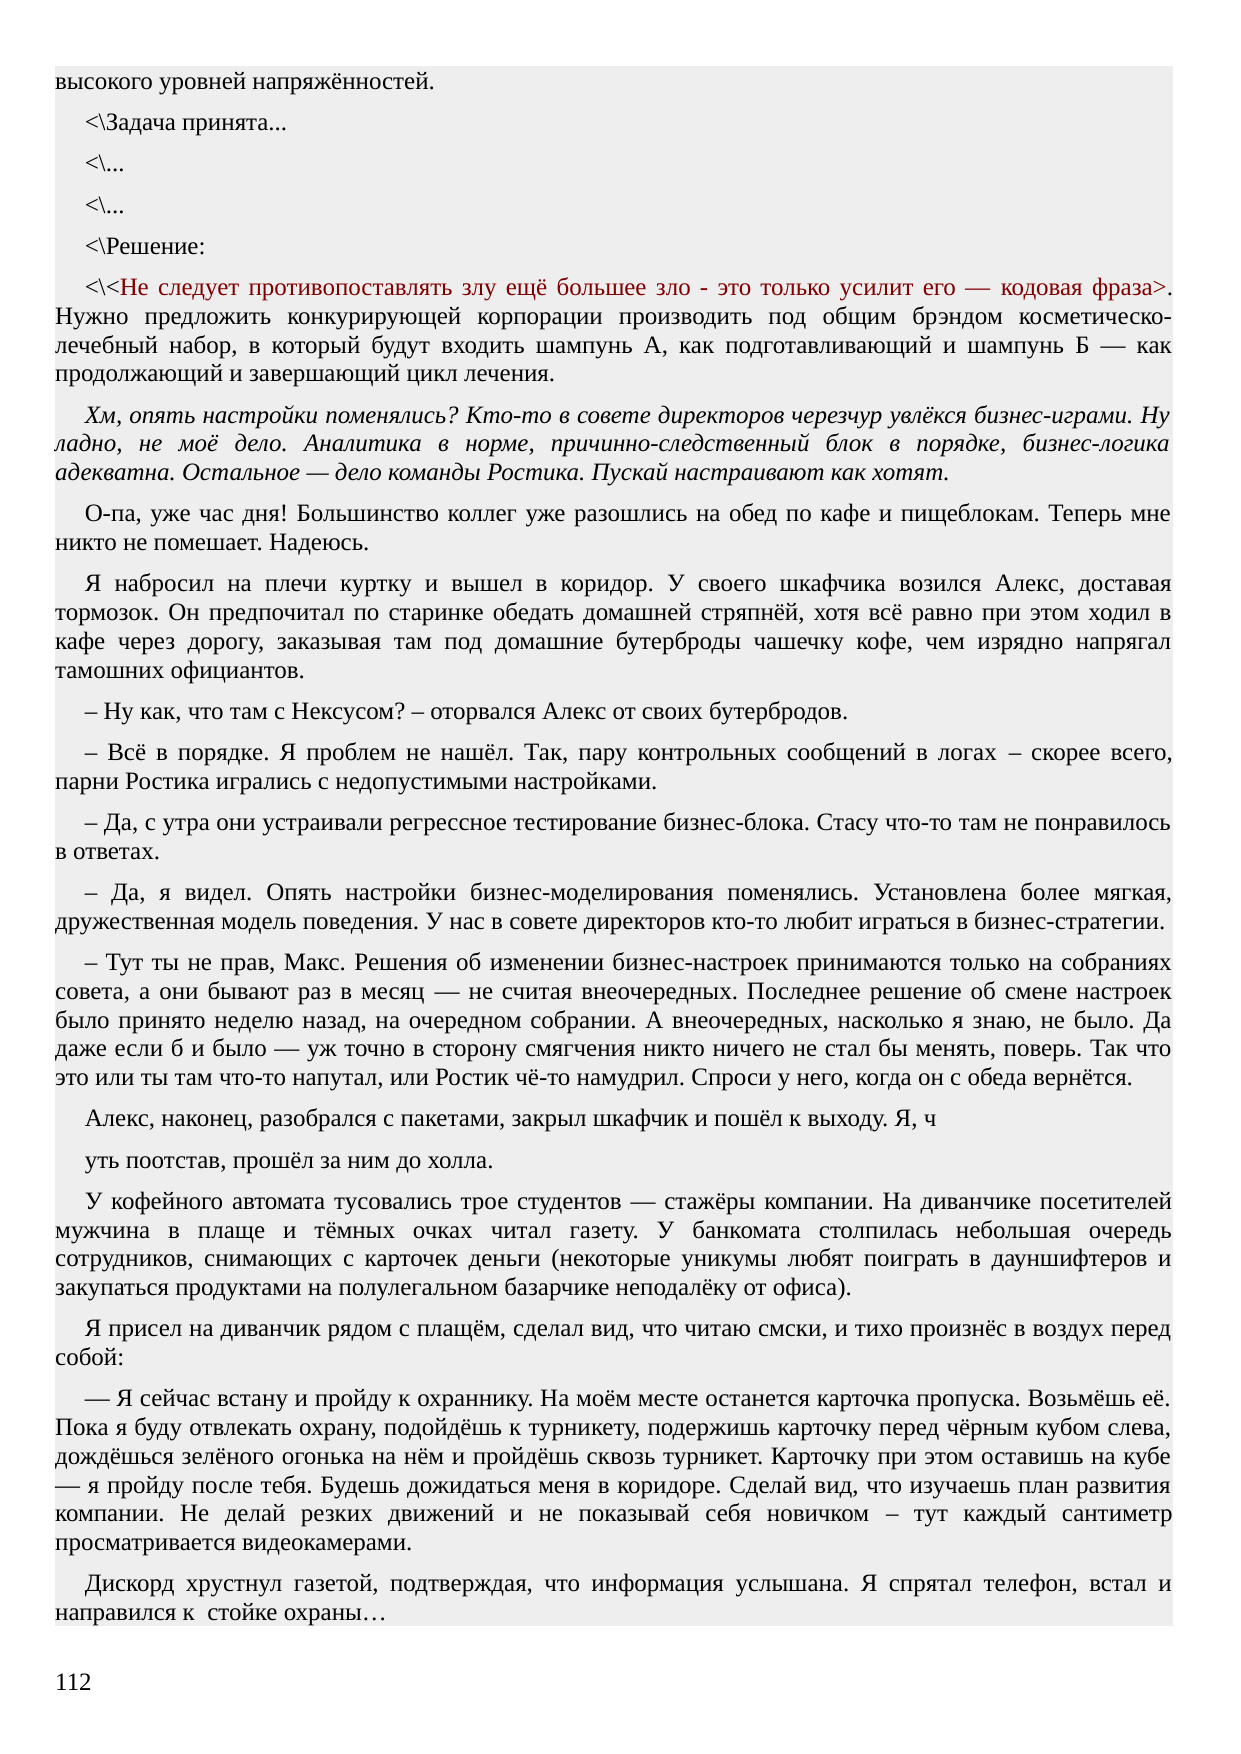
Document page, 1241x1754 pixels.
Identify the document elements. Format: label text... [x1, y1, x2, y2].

text Дискорд хрустнул газетой, подтверждая, что информация услышана. Я спрятал телефон, встал и направился к стойке охраны… [55, 1568, 1173, 1626]
text Я присел на диванчик рядом с плащём, сделал вид, что читаю смски, и тихо произнёс в воздух перед собой: [55, 1313, 1173, 1371]
text О-па, уже час дня! Большинство коллег уже разошлись на обед по кафе и пищеблокам. Теперь мне никто не помешает. Надеюсь. [55, 498, 1173, 556]
text – Всё в порядке. Я проблем не нашёл. Так, пару контрольных сообщений в логах – скорее всего, парни Ростика игрались с недопустимыми настройками. [55, 737, 1173, 795]
text Алекс, наконец, разобрался с пакетами, закрыл шкафчик и пошёл к выходу. Я, ч [55, 1103, 1173, 1132]
text Хм, опять настройки поменялись? Кто-то в совете директоров черезчур увлёкся бизнес-играми. Ну ладно, не моё дело. Аналитика в норме, причинно-следственный блок в порядке, бизнес-логика адекватна. Остальное — дело команды Ростика. Пускай настраивают как хотят. [55, 400, 1173, 486]
text уть поотстав, прошёл за ним до холла. [55, 1145, 1173, 1173]
text <\<Не следует противопоставлять злу ещё большее зло - это только усилит его — кодовая фраза>. Нужно предложить конкурирующей корпорации производить под общим брэндом косметическо-лечебный набор, в который будут входить шампунь А, как подготавливающий и шампунь Б — как продолжающий и завершающий цикл лечения. [55, 272, 1173, 387]
text У кофейного автомата тусовались трое студентов — стажёры компании. На диванчике посетителей мужчина в плаще и тёмных очках читал газету. У банкомата столпилась небольшая очередь сотрудников, снимающих с карточек деньги (некоторые уникумы любят поиграть в дауншифтеров и закупаться продуктами на полулегальном базарчике неподалёку от офиса). [55, 1186, 1173, 1301]
text – Ну как, что там с Нексусом? – оторвался Алекс от своих бутербродов. [55, 696, 1173, 725]
text <\... [55, 148, 1173, 177]
text – Тут ты не прав, Макс. Решения об изменении бизнес-настроек принимаются только на собраниях совета, а они бывают раз в месяц — не считая внеочередных. Последнее решение об смене настроек было принято неделю назад, на очередном собрании. А внеочередных, насколько я знаю, не было. Да даже если б и было — уж точно в сторону смягчения никто ничего не стал бы менять, поверь. Так что это или ты там что-то напутал, или Ростик чё-то намудрил. Спроси у него, когда он с обеда вернётся. [55, 947, 1173, 1091]
text <\Решение: [55, 231, 1173, 260]
text — Я сейчас встану и пройду к охраннику. На моём месте останется карточка пропуска. Возьмёшь её. Пока я буду отвлекать охрану, подойдёшь к турникету, подержишь карточку перед чёрным кубом слева, дождёшься зелёного огонька на нём и пройдёшь сквозь турникет. Карточку при этом оставишь на кубе — я пройду после тебя. Будешь дожидаться меня в коридоре. Сделай вид, что изучаешь план развития компании. Не делай резких движений и не показывай себя новичком – тут каждый сантиметр просматривается видеокамерами. [55, 1383, 1173, 1556]
text – Да, я видел. Опять настройки бизнес-моделирования поменялись. Установлена более мягкая, дружественная модель поведения. У нас в совете директоров кто-то любит играться в бизнес-стратегии. [55, 877, 1173, 935]
text <\Задача принята... [55, 107, 1173, 136]
text <\... [55, 190, 1173, 218]
text – Да, с утра они устраивали регрессное тестирование бизнес-блока. Стасу что-то там не понравилось в ответах. [55, 807, 1173, 865]
text высокого уровней напряжённостей. [55, 66, 1173, 95]
text Я набросил на плечи куртку и вышел в коридор. У своего шкафчика возился Алекс, доставая тормозок. Он предпочитал по старинке обедать домашней стряпнёй, хотя всё равно при этом ходил в кафе через дорогу, заказывая там под домашние бутерброды чашечку кофе, чем изрядно напрягал тамошних официантов. [55, 568, 1173, 683]
